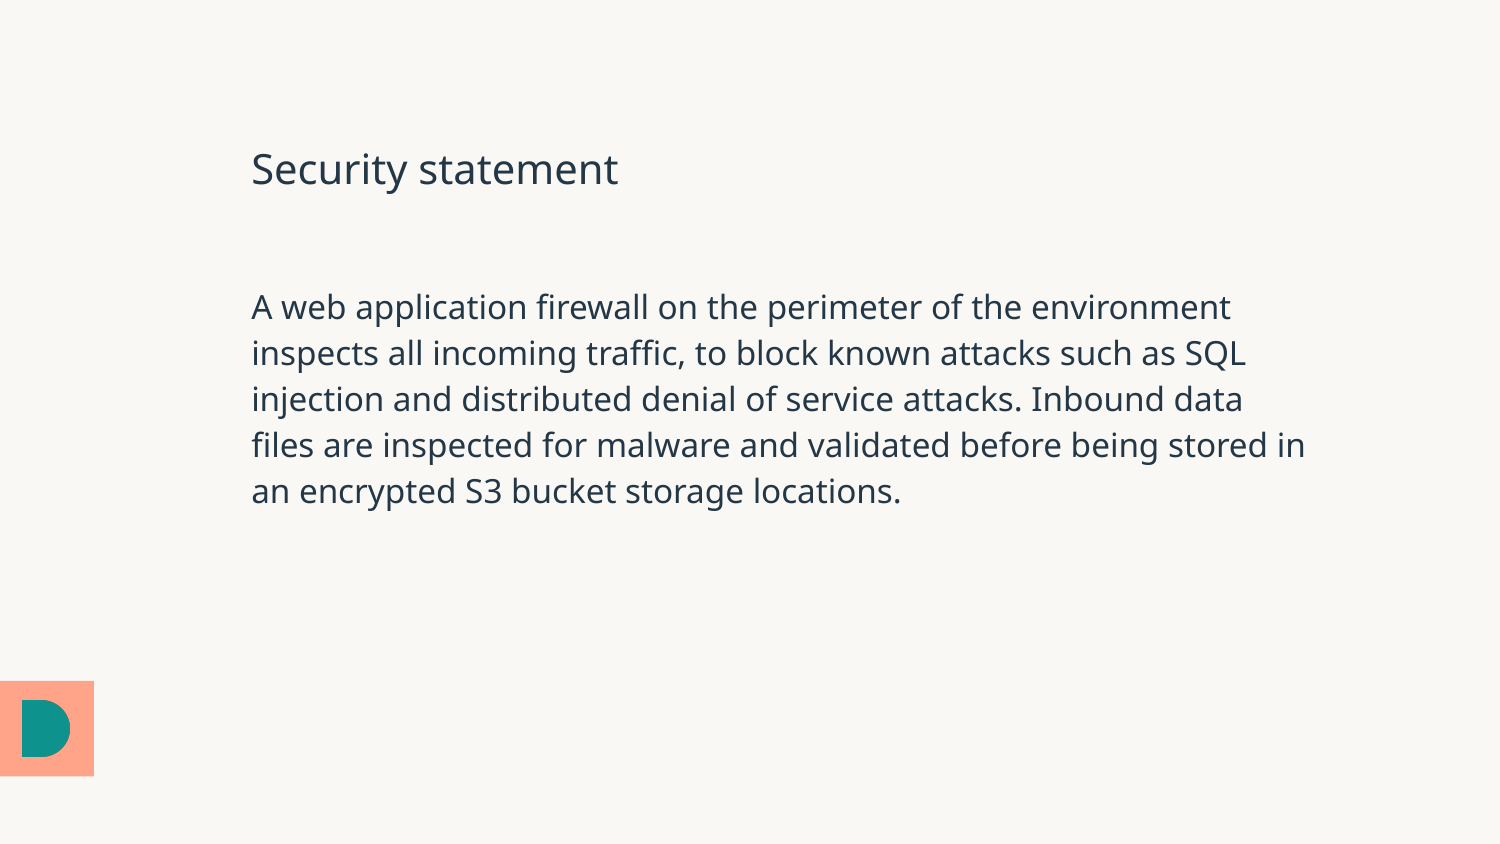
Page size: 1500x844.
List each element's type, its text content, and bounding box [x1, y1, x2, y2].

list A web application firewall on the perimeter of the environment inspects all incoming traffic, to block known attacks such as SQL injection and distributed denial of service attacks. Inbound data files are inspected for malware and validated before being stored in an encrypted S3 bucket storage locations. [236, 265, 1329, 681]
picture [22, 700, 70, 757]
title Security statement [236, 118, 1329, 238]
